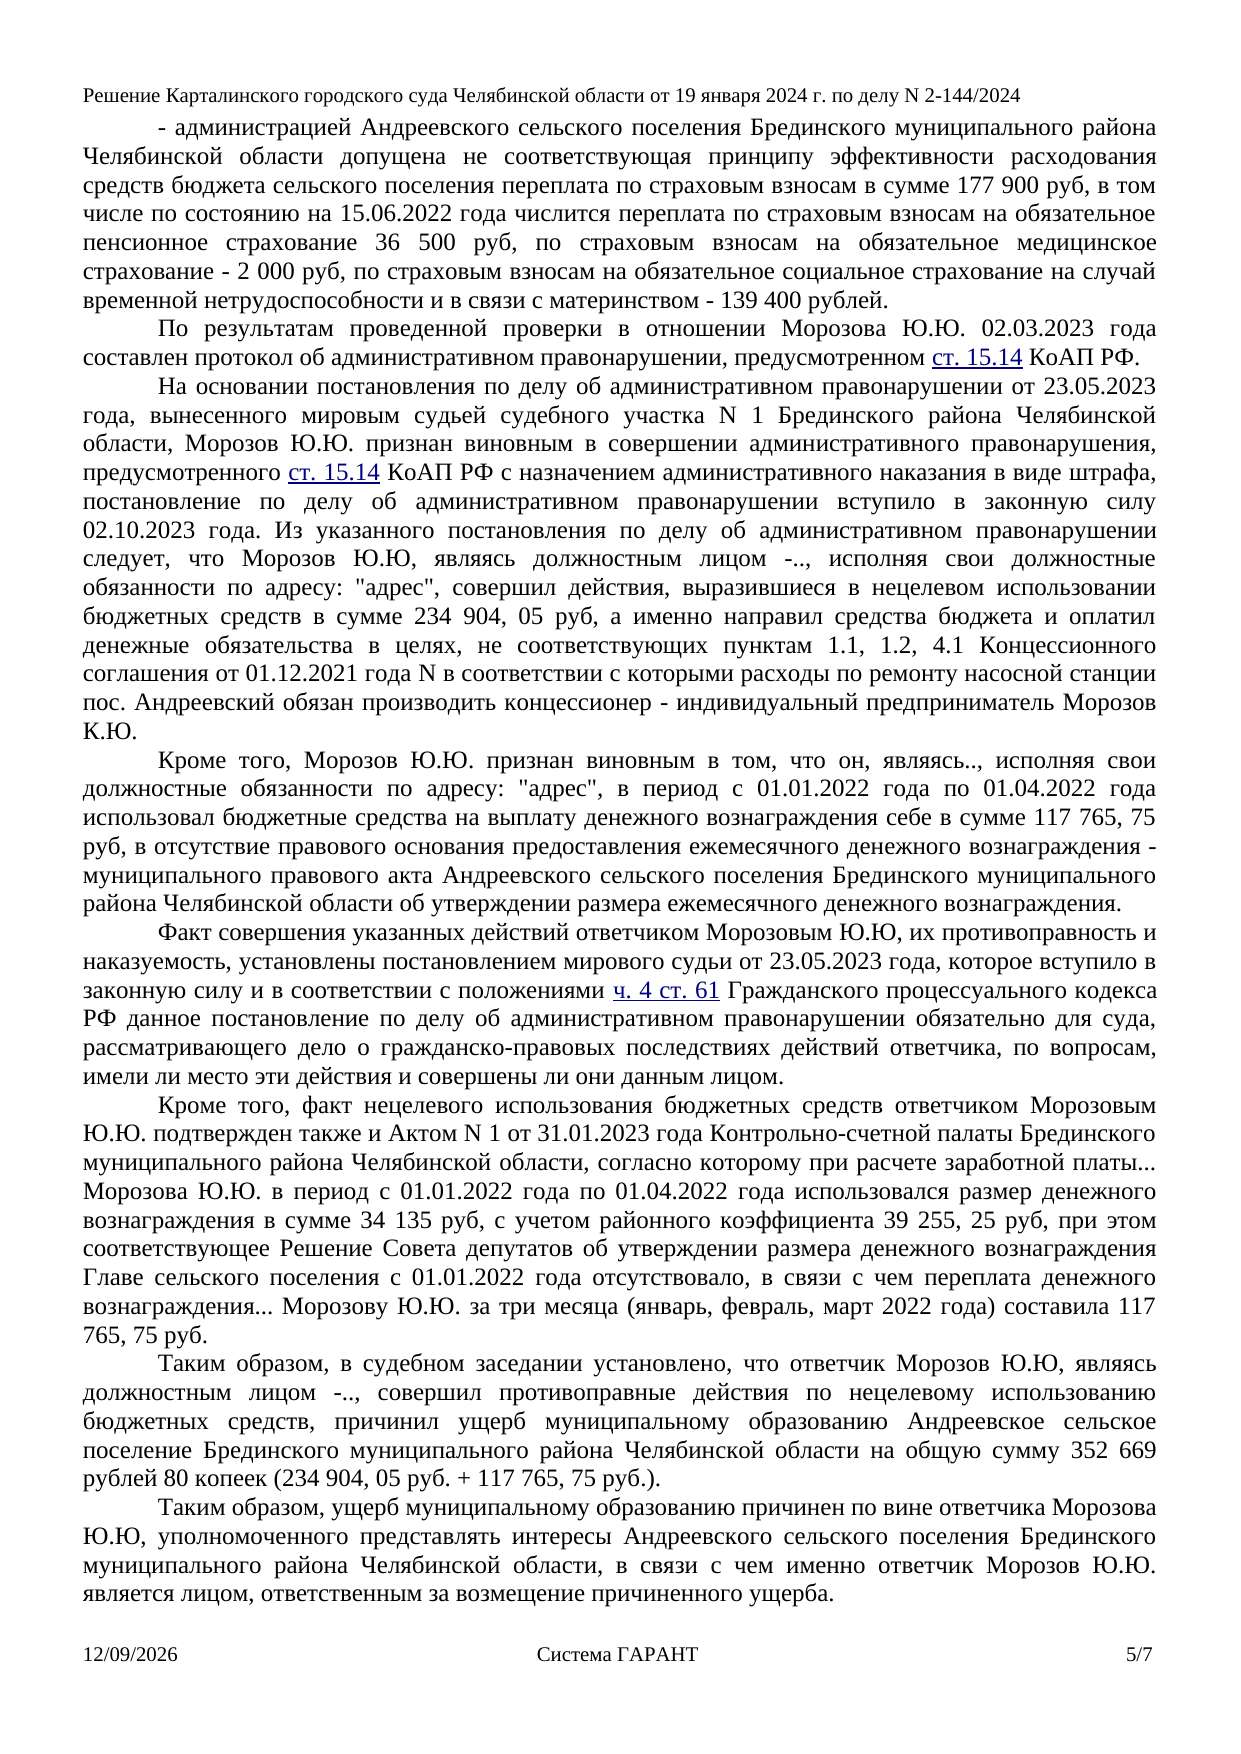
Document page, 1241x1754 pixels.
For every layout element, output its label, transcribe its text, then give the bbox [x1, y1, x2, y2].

text Таким образом, ущерб муниципальному образованию причинен по вине ответчика Морозова Ю.Ю, уполномоченного представлять интересы Андреевского сельского поселения Брединского муниципального района Челябинской области, в связи с чем именно ответчик Морозов Ю.Ю. является лицом, ответственным за возмещение причиненного ущерба. [83, 1492, 1157, 1607]
text Кроме того, Морозов Ю.Ю. признан виновным в том, что он, являясь.., исполняя свои должностные обязанности по адресу: "адрес", в период с 01.01.2022 года по 01.04.2022 года использовал бюджетные средства на выплату денежного вознаграждения себе в сумме 117 765, 75 руб, в отсутствие правового основания предоставления ежемесячного денежного вознаграждения - муниципального правового акта Андреевского сельского поселения Брединского муниципального района Челябинской области об утверждении размера ежемесячного денежного вознаграждения. [83, 745, 1157, 917]
text Факт совершения указанных действий ответчиком Морозовым Ю.Ю, их противоправность и наказуемость, установлены постановлением мирового судьи от 23.05.2023 года, которое вступило в законную силу и в соответствии с положениями ч. 4 ст. 61 Гражданского процессуального кодекса РФ данное постановление по делу об административном правонарушении обязательно для суда, рассматривающего дело о гражданско-правовых последствиях действий ответчика, по вопросам, имели ли место эти действия и совершены ли они данным лицом. [83, 917, 1157, 1090]
text Таким образом, в судебном заседании установлено, что ответчик Морозов Ю.Ю, являясь должностным лицом -.., совершил противоправные действия по нецелевому использованию бюджетных средств, причинил ущерб муниципальному образованию Андреевское сельское поселение Брединского муниципального района Челябинской области на общую сумму 352 669 рублей 80 копеек (234 904, 05 руб. + 117 765, 75 руб.). [83, 1348, 1157, 1492]
text На основании постановления по делу об административном правонарушении от 23.05.2023 года, вынесенного мировым судьей судебного участка N 1 Брединского района Челябинской области, Морозов Ю.Ю. признан виновным в совершении административного правонарушения, предусмотренного ст. 15.14 КоАП РФ с назначением административного наказания в виде штрафа, постановление по делу об административном правонарушении вступило в законную силу 02.10.2023 года. Из указанного постановления по делу об административном правонарушении следует, что Морозов Ю.Ю, являясь должностным лицом -.., исполняя свои должностные обязанности по адресу: "адрес", совершил действия, выразившиеся в нецелевом использовании бюджетных средств в сумме 234 904, 05 руб, а именно направил средства бюджета и оплатил денежные обязательства в целях, не соответствующих пунктам 1.1, 1.2, 4.1 Концессионного соглашения от 01.12.2021 года N в соответствии с которыми расходы по ремонту насосной станции пос. Андреевский обязан производить концессионер - индивидуальный предприниматель Морозов К.Ю. [83, 371, 1157, 745]
text По результатам проведенной проверки в отношении Морозова Ю.Ю. 02.03.2023 года составлен протокол об административном правонарушении, предусмотренном ст. 15.14 КоАП РФ. [83, 313, 1157, 371]
text - администрацией Андреевского сельского поселения Брединского муниципального района Челябинской области допущена не соответствующая принципу эффективности расходования средств бюджета сельского поселения переплата по страховым взносам в сумме 177 900 руб, в том числе по состоянию на 15.06.2022 года числится переплата по страховым взносам на обязательное пенсионное страхование 36 500 руб, по страховым взносам на обязательное медицинское страхование - 2 000 руб, по страховым взносам на обязательное социальное страхование на случай временной нетрудоспособности и в связи с материнством - 139 400 рублей. [83, 112, 1157, 313]
text Кроме того, факт нецелевого использования бюджетных средств ответчиком Морозовым Ю.Ю. подтвержден также и Актом N 1 от 31.01.2023 года Контрольно-счетной палаты Брединского муниципального района Челябинской области, согласно которому при расчете заработной платы... Морозова Ю.Ю. в период с 01.01.2022 года по 01.04.2022 года использовался размер денежного вознаграждения в сумме 34 135 руб, с учетом районного коэффициента 39 255, 25 руб, при этом соответствующее Решение Совета депутатов об утверждении размера денежного вознаграждения Главе сельского поселения с 01.01.2022 года отсутствовало, в связи с чем переплата денежного вознаграждения... Морозову Ю.Ю. за три месяца (январь, февраль, март 2022 года) составила 117 765, 75 руб. [83, 1090, 1157, 1348]
